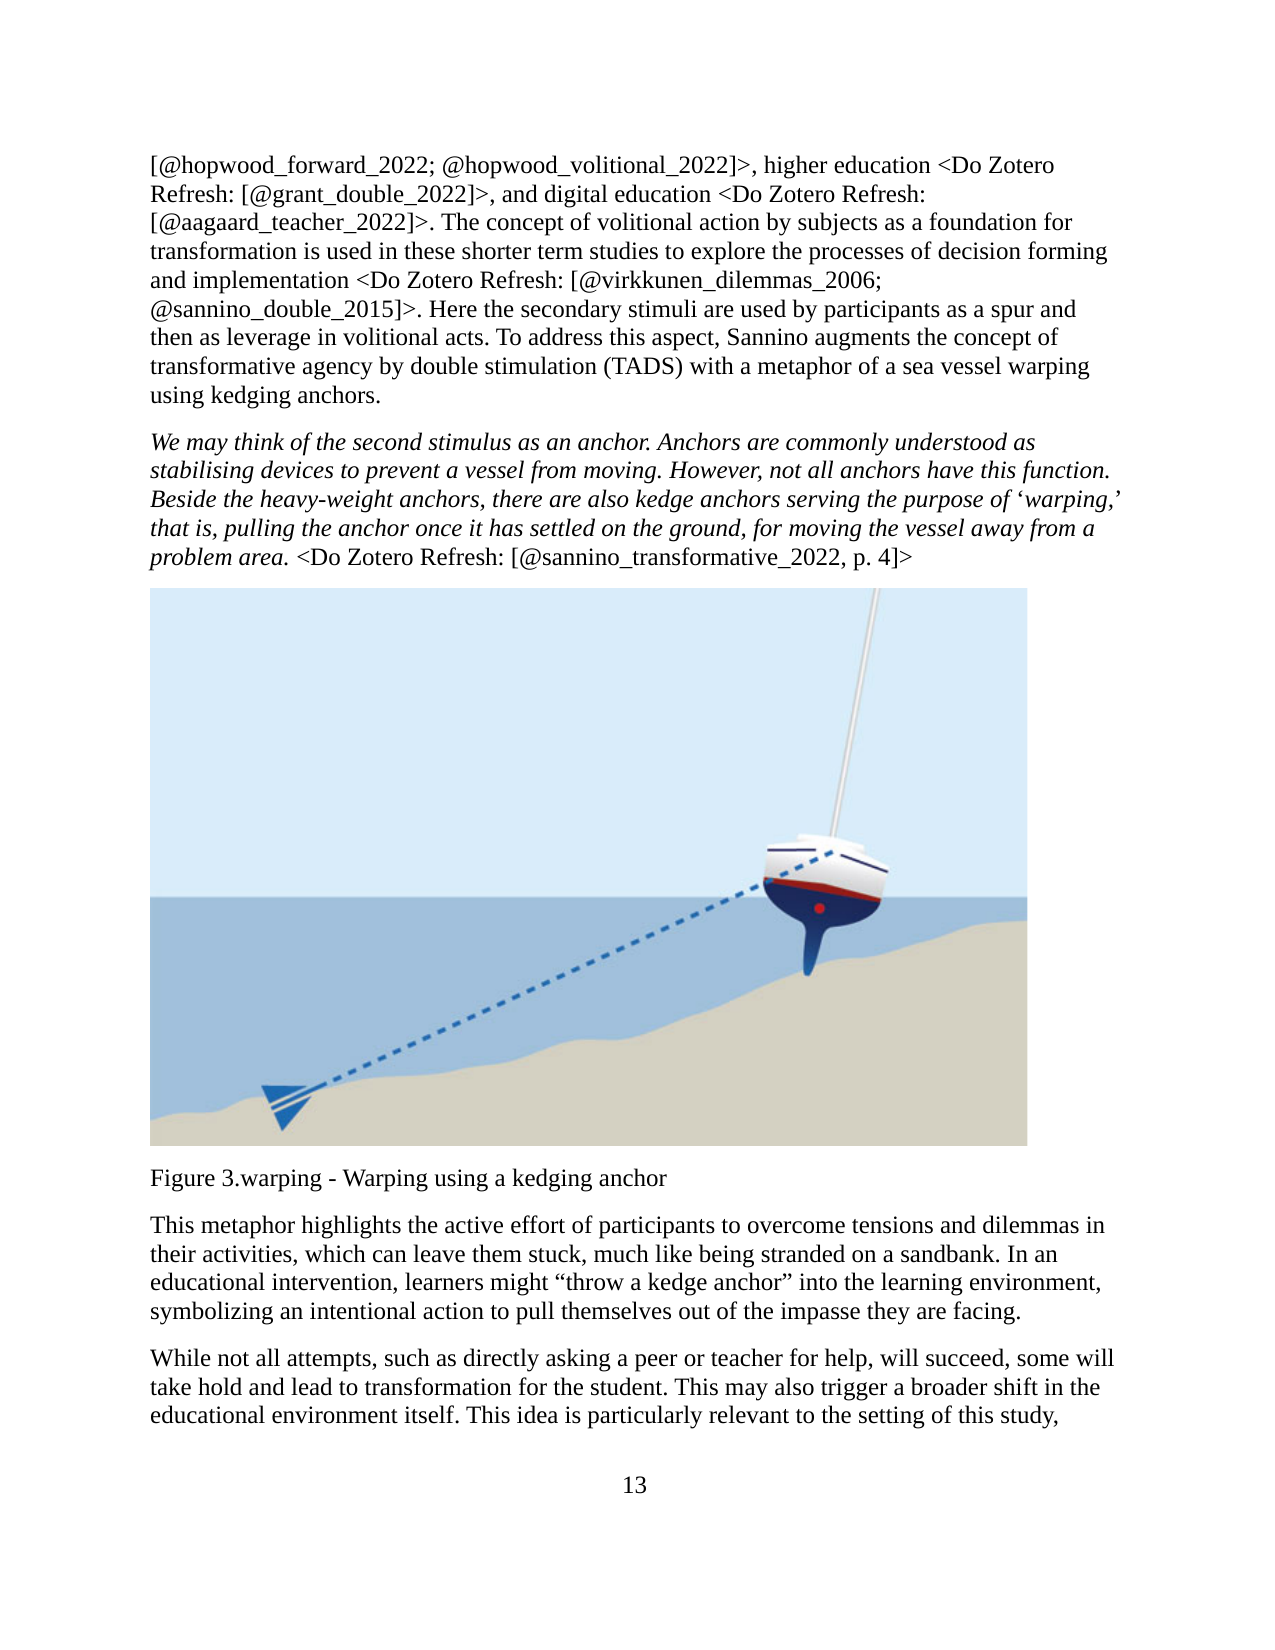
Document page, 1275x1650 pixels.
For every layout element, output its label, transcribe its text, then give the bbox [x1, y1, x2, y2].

text [@hopwood_forward_2022; @hopwood_volitional_2022]>, higher education <Do Zotero Refresh: [@grant_double_2022]>, and digital education <Do Zotero Refresh: [@aagaard_teacher_2022]>. The concept of volitional action by subjects as a foundation for transformation is used in these shorter term studies to explore the processes of decision forming and implementation <Do Zotero Refresh: [@virkkunen_dilemmas_2006; @sannino_double_2015]>. Here the secondary stimuli are used by participants as a spur and then as leverage in volitional acts. To address this aspect, Sannino augments the concept of transformative agency by double stimulation (TADS) with a metaphor of a sea vessel warping using kedging anchors. [150, 150, 1125, 409]
text This metaphor highlights the active effort of participants to overcome tensions and dilemmas in their activities, which can leave them stuck, much like being stranded on a sandbank. In an educational intervention, learners might “throw a kedge anchor” into the learning environment, symbolizing an intentional action to pull themselves out of the impasse they are facing. [150, 1210, 1125, 1325]
picture [150, 588, 1028, 1146]
text We may think of the second stimulus as an anchor. Anchors are commonly understood as stabilising devices to prevent a vessel from moving. However, not all anchors have this function. Beside the heavy-weight anchors, there are also kedge anchors serving the purpose of ‘warping,’ that is, pulling the anchor once it has settled on the ground, for moving the vessel away from a problem area. <Do Zotero Refresh: [@sannino_transformative_2022, p. 4]> [150, 427, 1125, 570]
text Figure 3.warping - Warping using a kedging anchor [150, 1163, 1125, 1192]
text While not all attempts, such as directly asking a peer or teacher for help, will succeed, some will take hold and lead to transformation for the student. This may also trigger a broader shift in the educational environment itself. This idea is particularly relevant to the setting of this study, [150, 1343, 1125, 1429]
